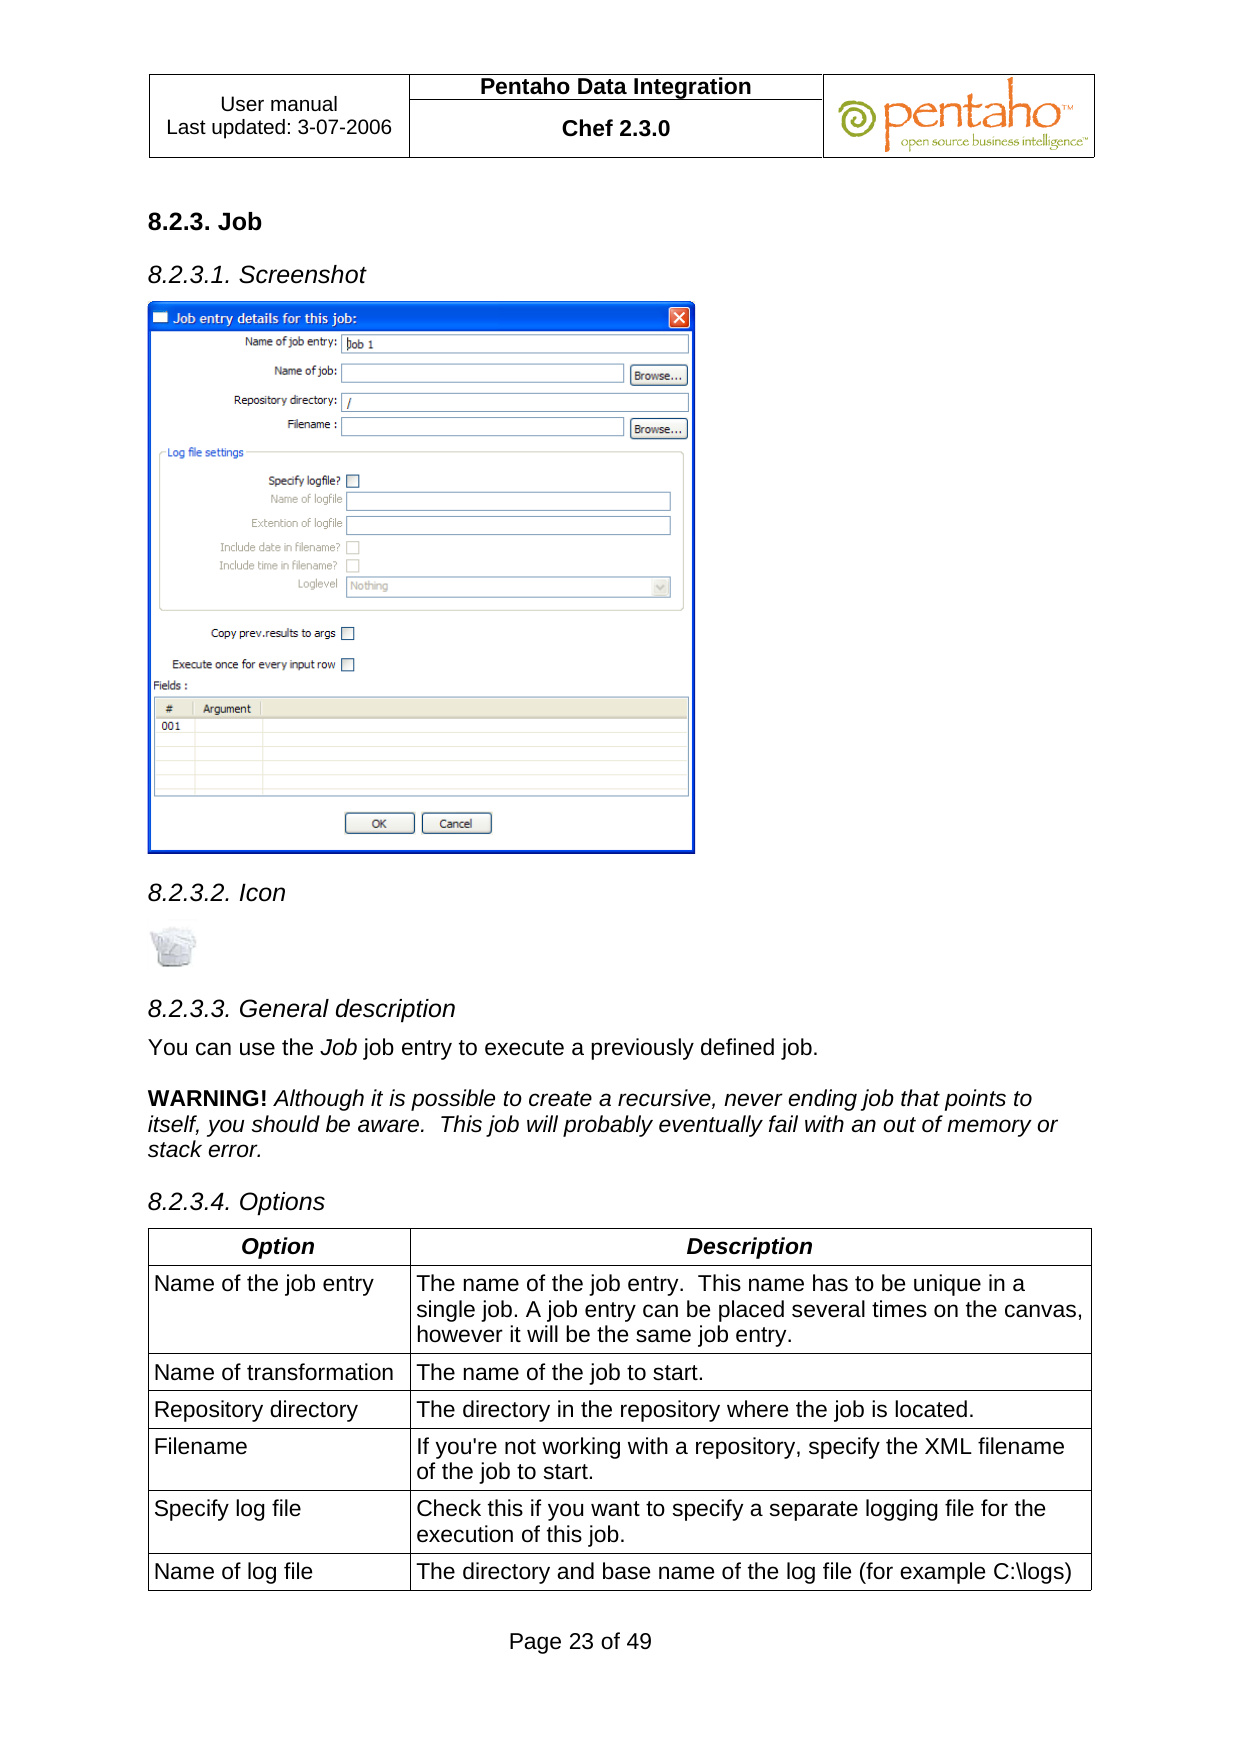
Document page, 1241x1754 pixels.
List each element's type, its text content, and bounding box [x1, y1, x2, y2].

table_cell Specify log file [149, 1491, 410, 1553]
subtitle Options [148, 1188, 1092, 1216]
table_cell Repository directory [149, 1391, 410, 1428]
table_cell Name of transformation [149, 1354, 410, 1390]
table_header Description [411, 1229, 1091, 1265]
subtitle Icon [148, 879, 1092, 907]
table_cell The name of the job to start. [411, 1354, 1091, 1390]
table_cell The name of the job entry. This name has to be unique in a single job. A job entry can be placed several times on the canvas, however it will be the same job entry. [411, 1266, 1091, 1353]
subtitle Screenshot [148, 261, 1092, 289]
table_cell Name of log file [149, 1554, 410, 1590]
table_cell Check this if you want to specify a separate logging file for the execution of this job. [411, 1491, 1091, 1553]
subtitle General description [148, 994, 1092, 1023]
table_header Option [149, 1229, 410, 1265]
subtitle Job [148, 208, 1092, 236]
text WARNING! Although it is possible to create a recursive, never ending job that points to itself, you should be aware. This job will probably eventually fail with an out of memory or stack error. [148, 1086, 1092, 1163]
picture [147, 919, 198, 970]
text You can use the Job job entry to execute a previously defined job. [148, 1035, 1092, 1061]
table_cell The directory in the repository where the job is located. [411, 1391, 1091, 1428]
table_cell Name of the job entry [149, 1266, 410, 1353]
picture [147, 301, 696, 854]
table_cell Filename [149, 1429, 410, 1490]
table_cell The directory and base name of the log file (for example C:\logs) [411, 1554, 1091, 1590]
table_cell If you're not working with a repository, specify the XML filename of the job to start. [411, 1429, 1091, 1490]
